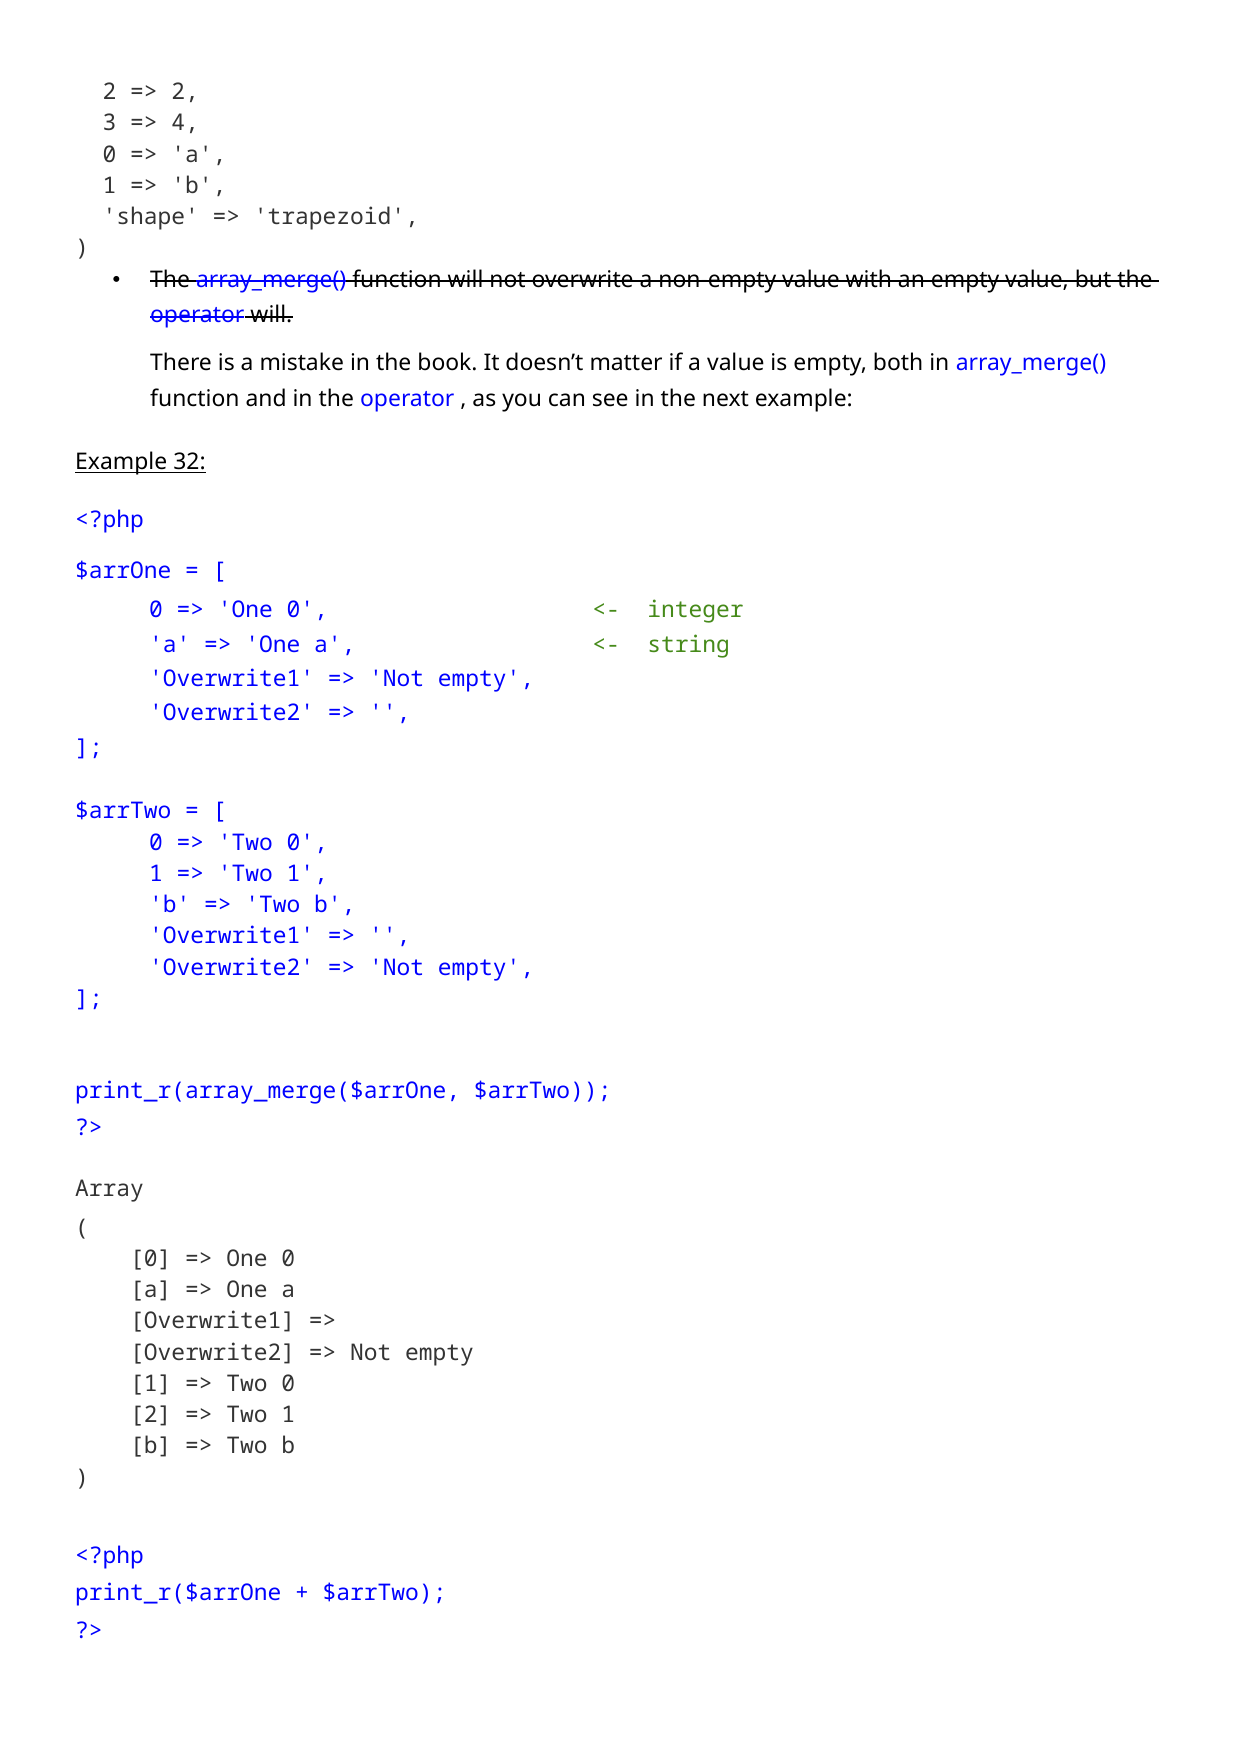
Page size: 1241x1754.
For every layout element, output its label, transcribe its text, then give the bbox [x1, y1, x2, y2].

text print_r(array_merge($arrOne, $arrTwo)); [75, 1042, 1166, 1105]
text 'shape' => 'trapezoid', [75, 200, 1166, 231]
text 'Overwrite1' => 'Not empty', [75, 662, 1166, 693]
text 0 => 'Two 0', [75, 826, 1166, 857]
text [a] => One a [75, 1273, 1166, 1304]
text 'a' => 'One a', <- string [75, 628, 1166, 659]
text 1 => 'Two 1', [75, 857, 1166, 888]
text 0 => 'One 0', <- integer [75, 593, 1166, 624]
text $arrTwo = [ [75, 794, 1166, 826]
text <?php [75, 1539, 1166, 1570]
text 'b' => 'Two b', [75, 888, 1166, 919]
text [0] => One 0 [75, 1242, 1166, 1273]
text ]; [75, 982, 1166, 1013]
text ) [75, 231, 1166, 262]
text [1] => Two 0 [75, 1367, 1166, 1398]
list There is a mistake in the book. It doesn’t matter if a value is empty, both in array_merge() function and in the operator , as you can see in the next example: [112, 346, 1166, 413]
text Array [75, 1172, 1166, 1203]
text ) [75, 1461, 1166, 1492]
text $arrOne = [ [75, 554, 1166, 586]
text 'Overwrite2' => 'Not empty', [75, 951, 1166, 982]
text [Overwrite1] => [75, 1304, 1166, 1336]
text 0 => 'a', [75, 137, 1166, 169]
text 2 => 2, [75, 75, 1166, 106]
text print_r($arrOne + $arrTwo); [75, 1576, 1166, 1608]
text <?php [75, 503, 1166, 535]
text [Overwrite2] => Not empty [75, 1336, 1166, 1367]
text [2] => Two 1 [75, 1398, 1166, 1429]
text ?> [75, 1111, 1166, 1142]
text ]; [75, 730, 1166, 762]
text 3 => 4, [75, 106, 1166, 137]
text ?> [75, 1614, 1166, 1645]
text [b] => Two b [75, 1429, 1166, 1461]
text ( [75, 1211, 1166, 1242]
text 1 => 'b', [75, 169, 1166, 200]
text 'Overwrite2' => '', [75, 696, 1166, 727]
text 'Overwrite1' => '', [75, 919, 1166, 951]
text Example 32: [75, 445, 1166, 476]
list The array_merge() function will not overwrite a non-empty value with an empty value, but the operator will. [112, 262, 1166, 330]
